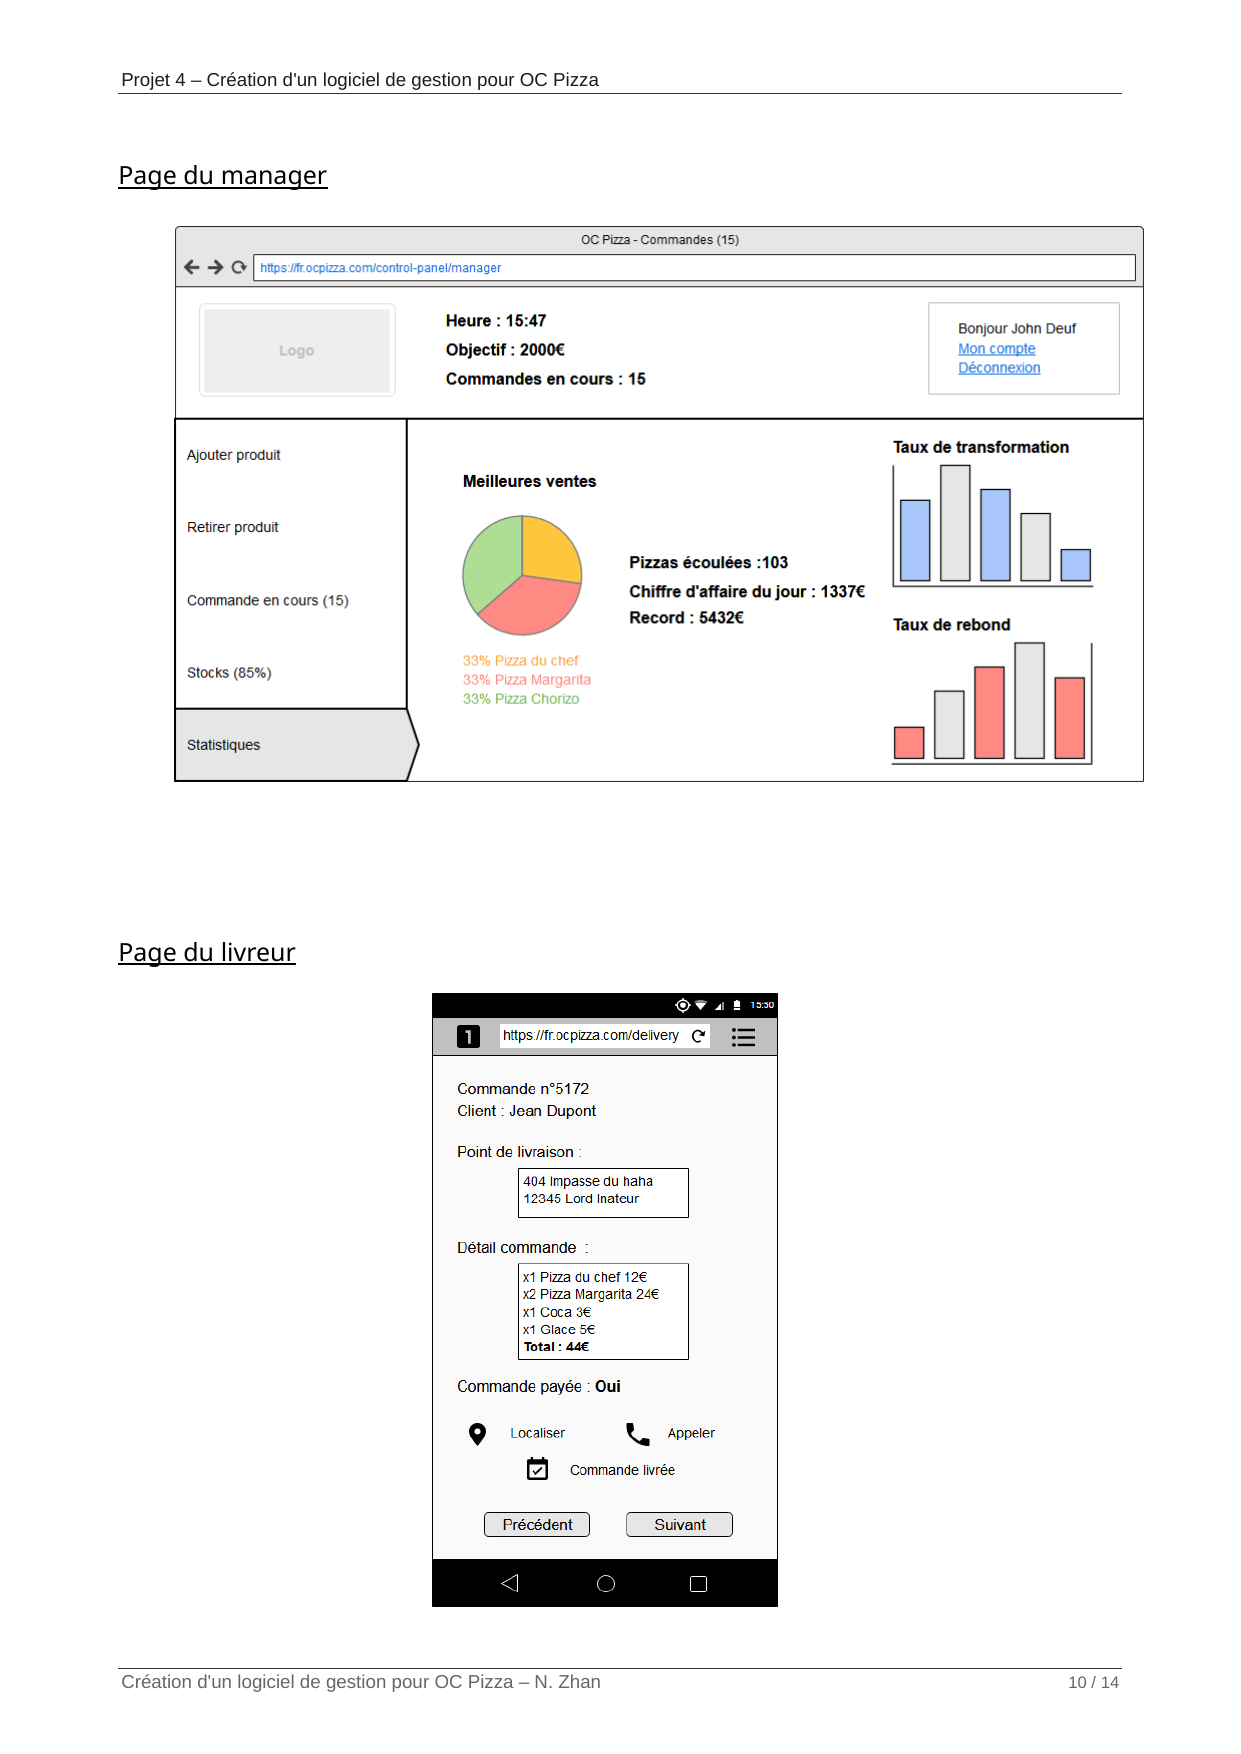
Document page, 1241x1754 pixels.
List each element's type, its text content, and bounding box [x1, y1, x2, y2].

picture [420, 982, 787, 1612]
text Page du livreur [118, 935, 1122, 969]
text Page du manager [118, 158, 1122, 192]
picture [156, 209, 1160, 799]
